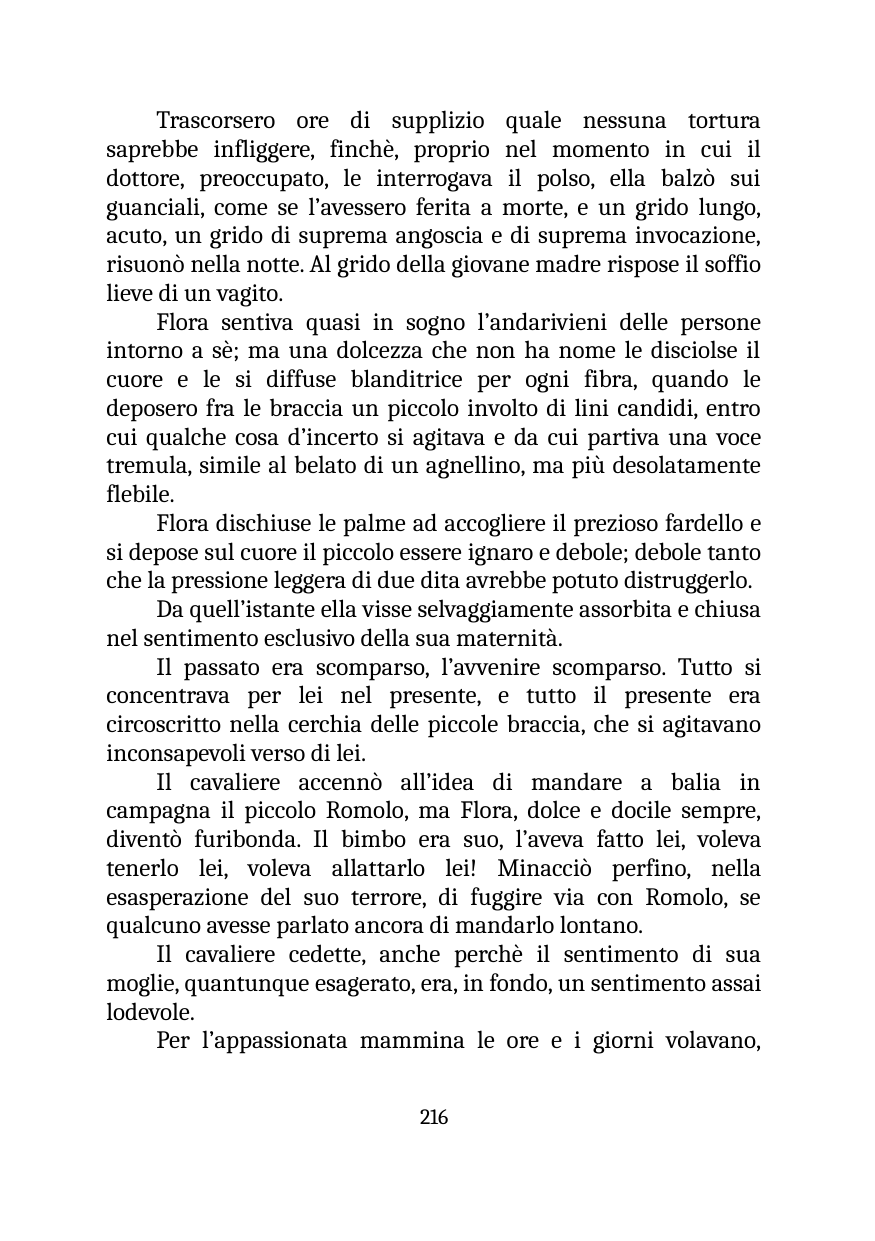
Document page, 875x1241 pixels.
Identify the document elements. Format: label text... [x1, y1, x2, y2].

text Trascorsero ore di supplizio quale nessuna tortura saprebbe infliggere, finchè, proprio nel momento in cui il dottore, preoccupato, le interrogava il polso, ella balzò sui guanciali, come se l’avessero ferita a morte, e un grido lungo, acuto, un grido di suprema angoscia e di suprema invocazione, risuonò nella notte. Al grido della giovane madre rispose il soffio lieve di un vagito. [106, 106, 762, 307]
text Flora dischiuse le palme ad accogliere il prezioso fardello e si depose sul cuore il piccolo essere ignaro e debole; debole tanto che la pressione leggera di due dita avrebbe potuto distruggerlo. [106, 509, 762, 595]
text Per l’appassionata mammina le ore e i giorni volavano, [106, 1026, 762, 1055]
text Flora sentiva quasi in sogno l’andarivieni delle persone intorno a sè; ma una dolcezza che non ha nome le disciolse il cuore e le si diffuse blanditrice per ogni fibra, quando le deposero fra le braccia un piccolo involto di lini candidi, entro cui qualche cosa d’incerto si agitava e da cui partiva una voce tremula, simile al belato di un agnellino, ma più desolatamente flebile. [106, 307, 762, 509]
text Il cavaliere accennò all’idea di mandare a balia in campagna il piccolo Romolo, ma Flora, dolce e docile sempre, diventò furibonda. Il bimbo era suo, l’aveva fatto lei, voleva tenerlo lei, voleva allattarlo lei! Minacciò perfino, nella esasperazione del suo terrore, di fuggire via con Romolo, se qualcuno avesse parlato ancora di mandarlo lontano. [106, 767, 762, 940]
text Il cavaliere cedette, anche perchè il sentimento di sua moglie, quantunque esagerato, era, in fondo, un sentimento assai lodevole. [106, 940, 762, 1026]
text Da quell’istante ella visse selvaggiamente assorbita e chiusa nel sentimento esclusivo della sua maternità. [106, 595, 762, 652]
text Il passato era scomparso, l’avvenire scomparso. Tutto si concentrava per lei nel presente, e tutto il presente era circoscritto nella cerchia delle piccole braccia, che si agitavano inconsapevoli verso di lei. [106, 652, 762, 767]
